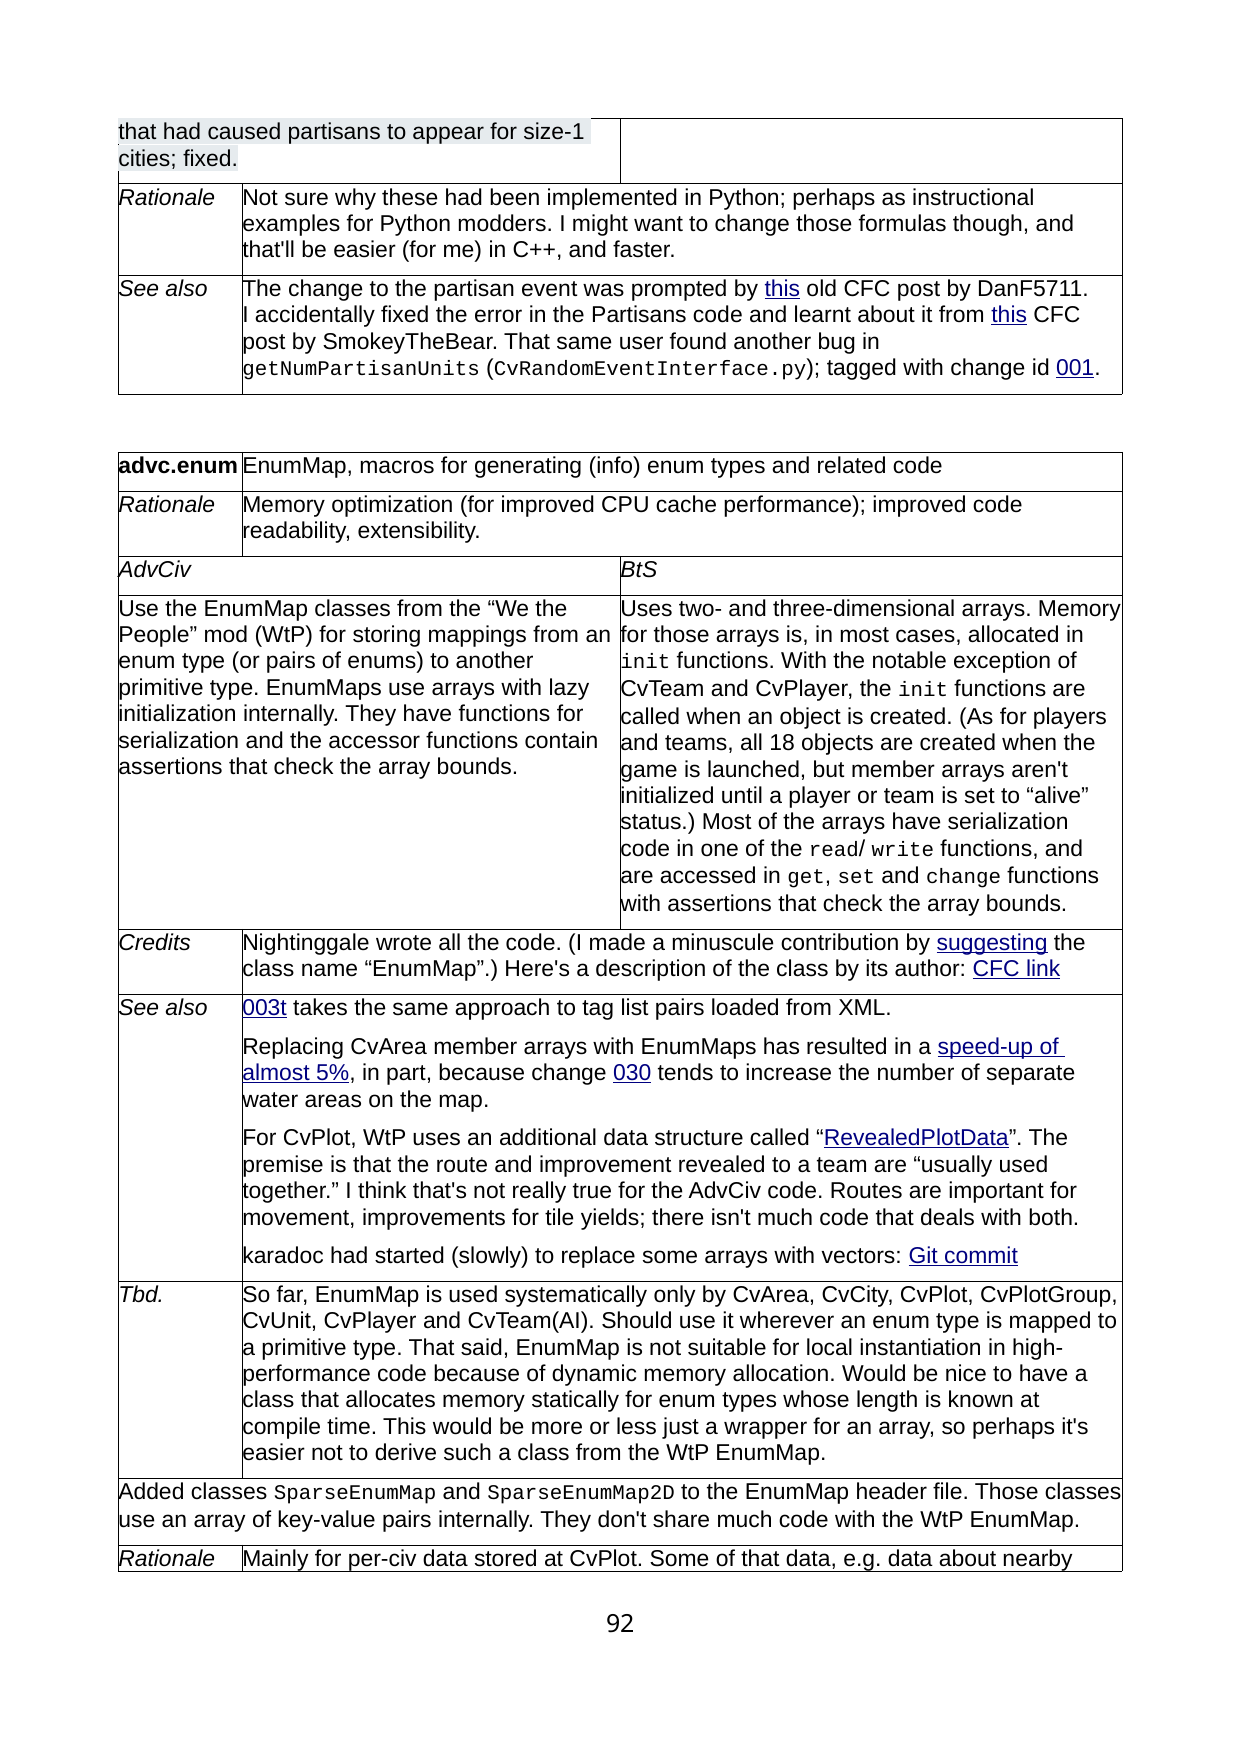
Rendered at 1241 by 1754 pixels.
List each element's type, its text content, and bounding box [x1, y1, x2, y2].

table_cell Added classes SparseEnumMap and SparseEnumMap2D to the EnumMap header file. Those classes use an array of key-value pairs internally. They don't share much code with the WtP EnumMap. [119, 1479, 1122, 1544]
table_cell Not sure why these had been implemented in Python; perhaps as instructional examples for Python modders. I might want to change those formulas though, and that'll be easier (for me) in C++, and faster. [243, 184, 1122, 275]
table_cell Use the EnumMap classes from the “We the People” mod (WtP) for storing mappings from an enum type (or pairs of enums) to another primitive type. EnumMaps use arrays with lazy initialization internally. They have functions for serialization and the accessor functions contain assertions that check the array bounds. [119, 596, 620, 929]
table_cell See also [119, 276, 242, 394]
table_cell Nightinggale wrote all the code. (I made a minuscule contribution by suggesting the class name “EnumMap”.) Here's a description of the class by its author: CFC link [243, 930, 1122, 994]
table_cell See also [119, 995, 242, 1281]
table_cell Rationale [119, 184, 242, 275]
table_cell Memory optimization (for improved CPU cache performance); improved code readability, extensibility. [243, 492, 1122, 556]
table_cell AdvCiv [119, 557, 620, 595]
table_header advc.enum [119, 453, 242, 491]
table_cell that had caused partisans to appear for size-1 cities; fixed. [119, 119, 620, 183]
table_cell Mainly for per-civ data stored at CvPlot. Some of that data, e.g. data about nearby [243, 1546, 1122, 1571]
table_cell Rationale [119, 492, 242, 556]
table_header EnumMap, macros for generating (info) enum types and related code [243, 453, 1122, 491]
table_cell The change to the partisan event was prompted by this old CFC post by DanF5711. I accidentally fixed the error in the Partisans code and learnt about it from this CFC post by SmokeyTheBear. That same user found another bug in getNumPartisanUnits (CvRandomEventInterface.py); tagged with change id 001. [243, 276, 1122, 394]
table_cell [621, 119, 1122, 183]
table_cell Tbd. [119, 1282, 242, 1478]
table_cell Rationale [119, 1546, 242, 1571]
table_cell Uses two- and three-dimensional arrays. Memory for those arrays is, in most cases, allocated in init functions. With the notable exception of CvTeam and CvPlayer, the init functions are called when an object is created. (As for players and teams, all 18 objects are created when the game is launched, but member arrays aren't initialized until a player or team is set to “alive” status.) Most of the arrays have serialization code in one of the read/ write functions, and are accessed in get, set and change functions with assertions that check the array bounds. [621, 596, 1122, 929]
table_cell Credits [119, 930, 242, 994]
table_cell BtS [621, 557, 1122, 595]
table_cell 003t takes the same approach to tag list pairs loaded from XML. Replacing CvArea member arrays with EnumMaps has resulted in a speed-up of almost 5%, in part, because change 030 tends to increase the number of separate water areas on the map. For CvPlot, WtP uses an additional data structure called “RevealedPlotData”. The premise is that the route and improvement revealed to a team are “usually used together.” I think that's not really true for the AdvCiv code. Routes are important for movement, improvements for tile yields; there isn't much code that deals with both. karadoc had started (slowly) to replace some arrays with vectors: Git commit [243, 995, 1122, 1281]
table_cell So far, EnumMap is used systematically only by CvArea, CvCity, CvPlot, CvPlotGroup, CvUnit, CvPlayer and CvTeam(AI). Should use it wherever an enum type is mapped to a primitive type. That said, EnumMap is not suitable for local instantiation in high-performance code because of dynamic memory allocation. Would be nice to have a class that allocates memory statically for enum types whose length is known at compile time. This would be more or less just a wrapper for an array, so perhaps it's easier not to derive such a class from the WtP EnumMap. [243, 1282, 1122, 1478]
